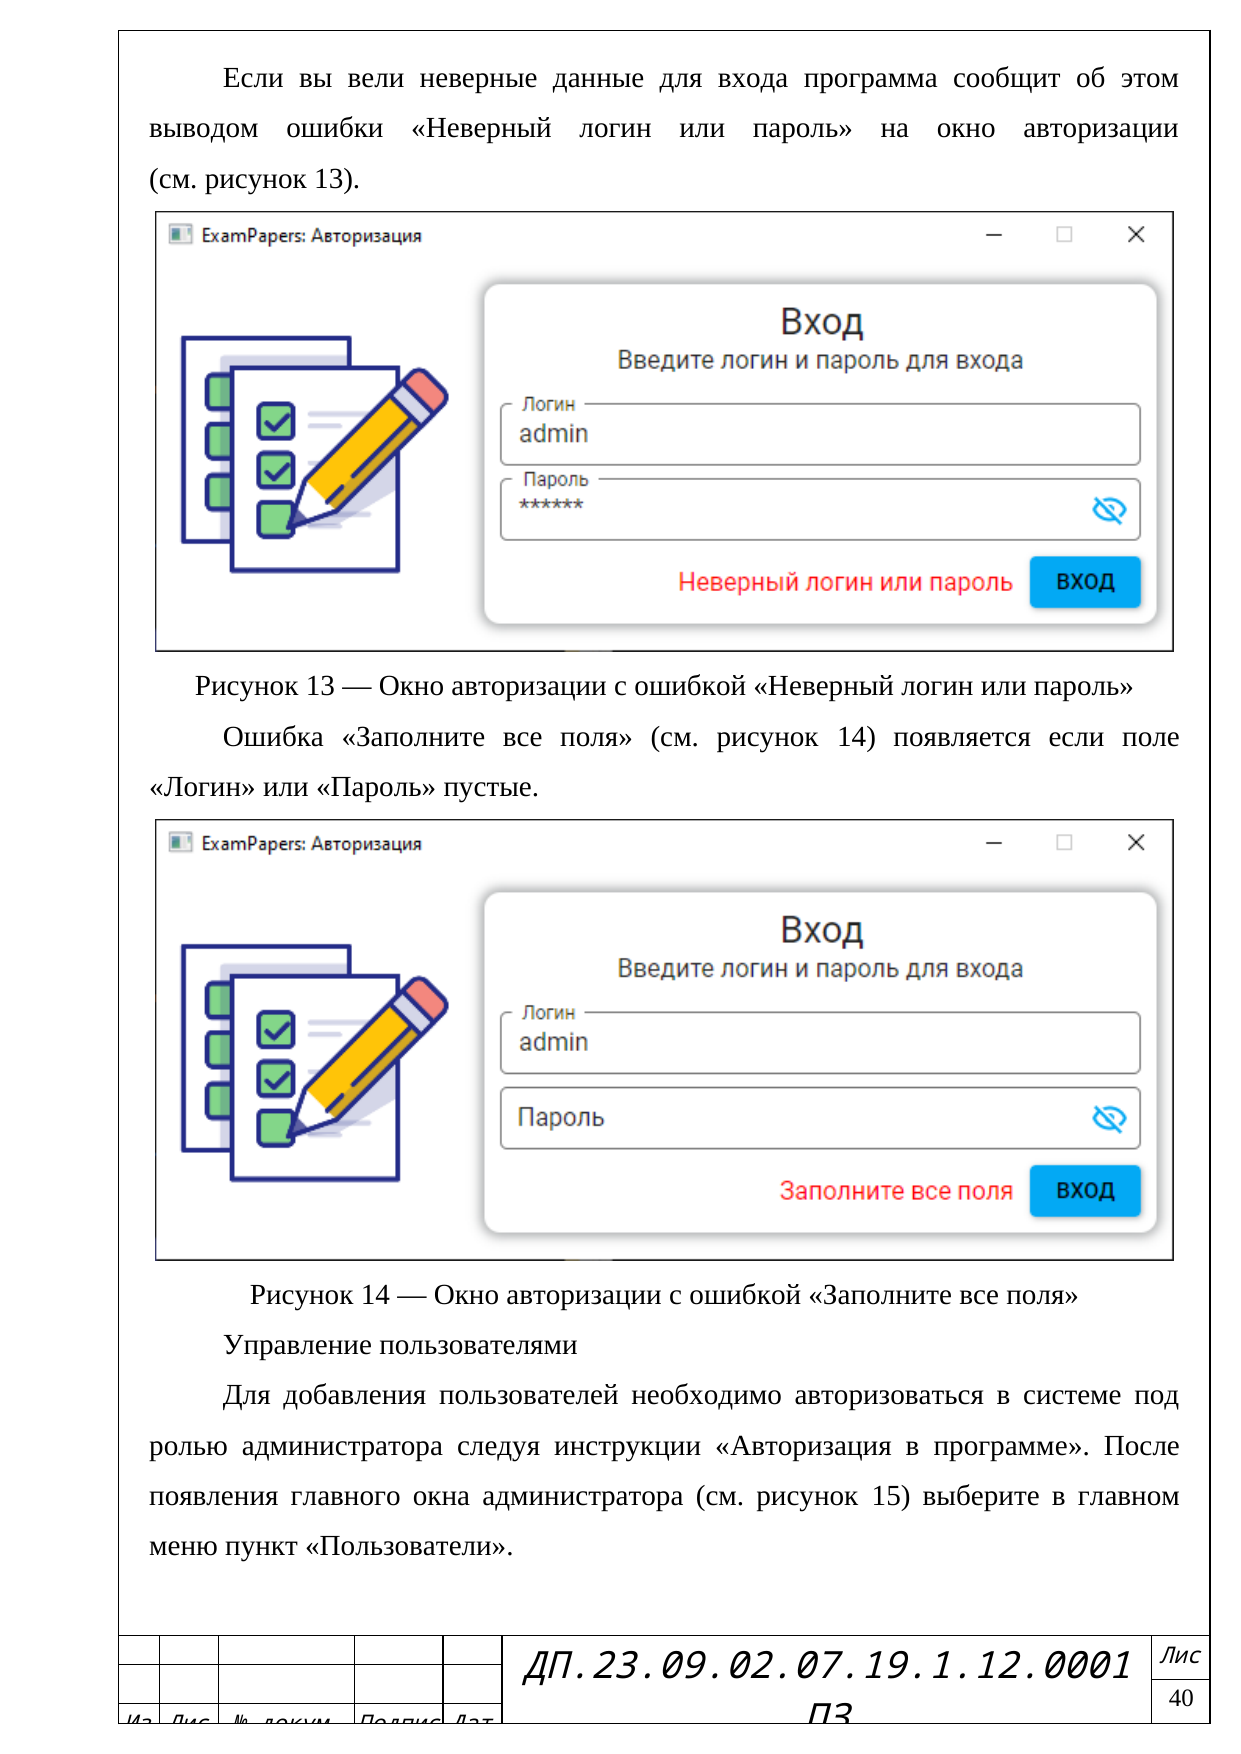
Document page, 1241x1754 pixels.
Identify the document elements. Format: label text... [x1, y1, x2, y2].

text Рисунок 14 — Окно авторизации с ошибкой «Заполните все поля» [155, 1261, 1174, 1310]
text Для добавления пользователей необходимо авторизоваться в системе под ролью администратора следуя инструкции «Авторизация в программе». После появления главного окна администратора (см. рисунок 15) выберите в главном меню пункт «Пользователи». [149, 1377, 1180, 1562]
text Рисунок 13 — Окно авторизации с ошибкой «Неверный логин или пароль» [155, 652, 1174, 702]
text Управление пользователями [149, 1261, 1180, 1361]
text Ошибка «Заполните все поля» (см. рисунок 14) появляется если поле «Логин» или «Пароль» пустые. [149, 652, 1180, 803]
text Если вы вели неверные данные для входа программа сообщит об этом выводом ошибки «Неверный логин или пароль» на окно авторизации (см. рисунок 13). [149, 60, 1180, 194]
picture [155, 211, 1174, 652]
picture [155, 819, 1174, 1261]
